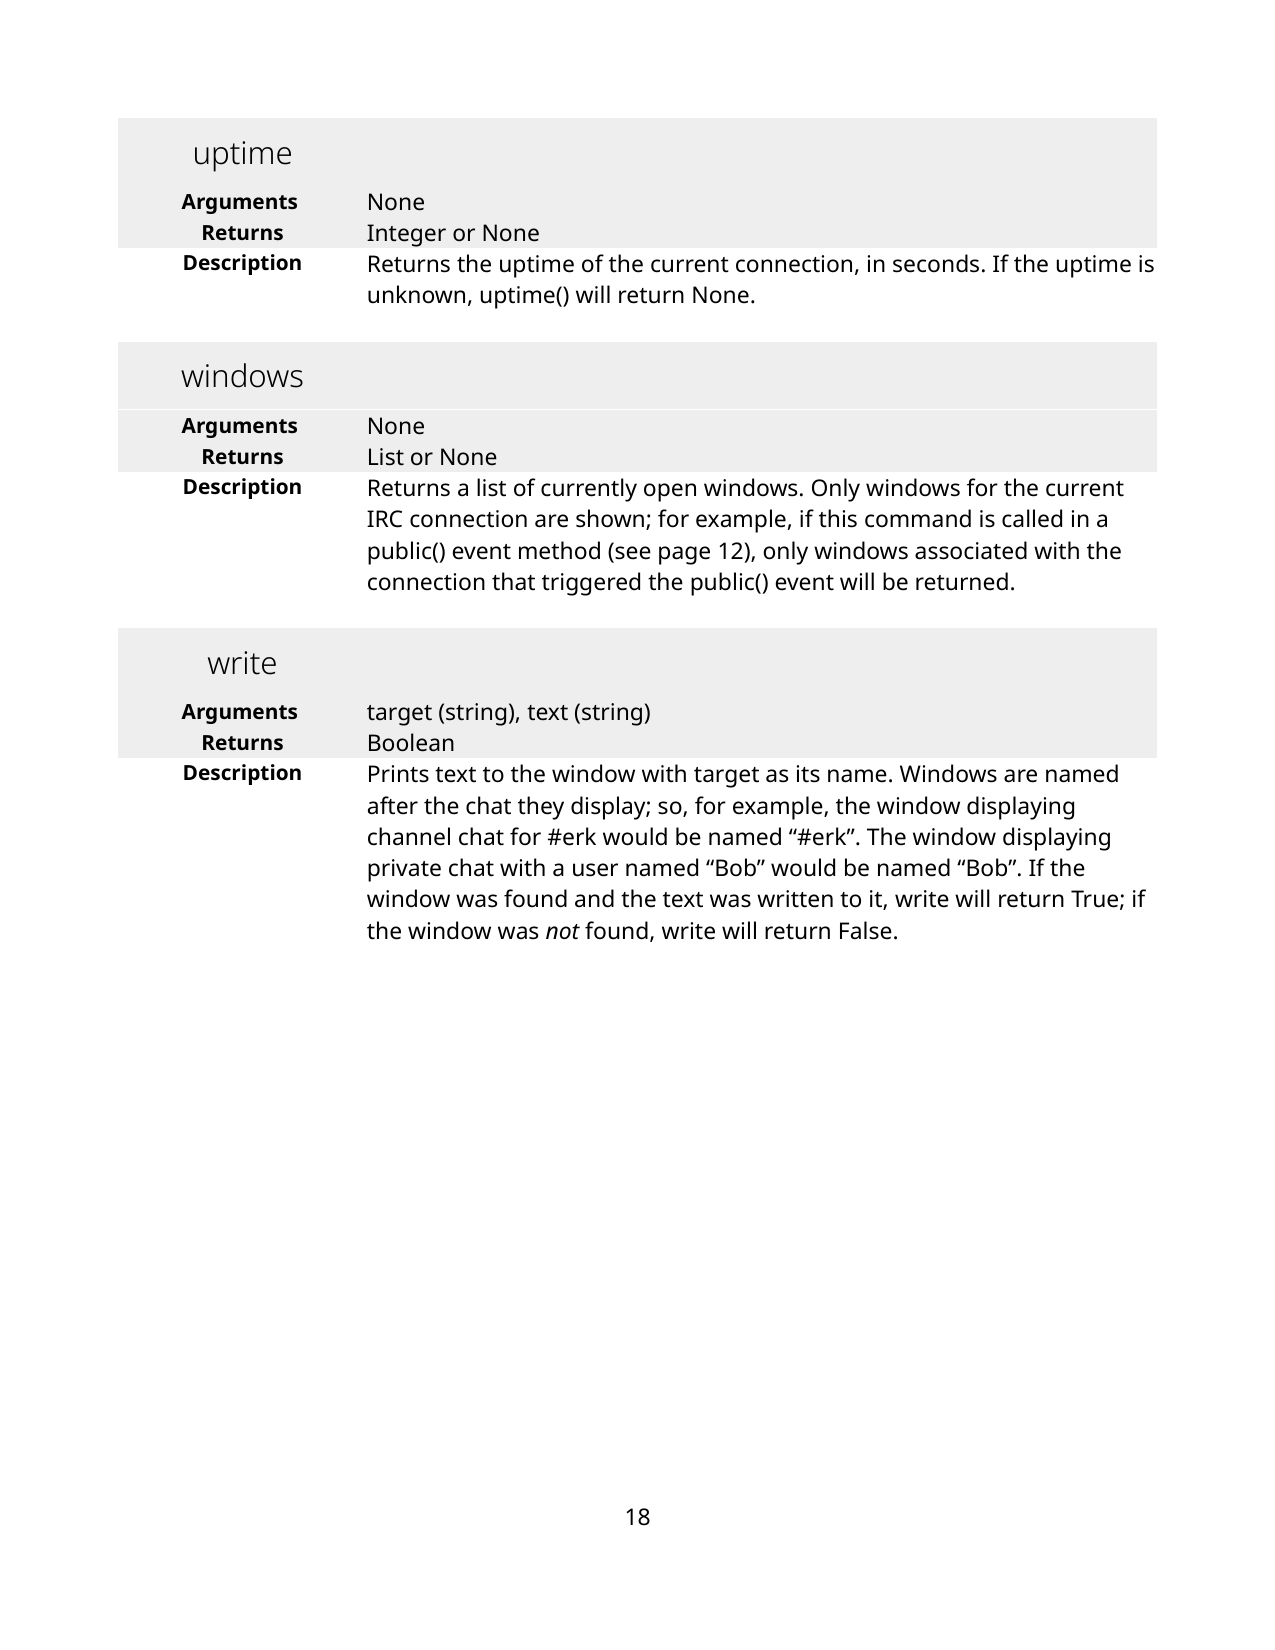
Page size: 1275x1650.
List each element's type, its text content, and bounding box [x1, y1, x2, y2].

table_header [367, 628, 1157, 696]
table_cell List or None [367, 441, 1157, 472]
table_cell Integer or None [367, 217, 1157, 248]
table_header uptime [118, 118, 367, 186]
table_cell Description [118, 759, 367, 946]
table_cell Prints text to the window with target as its name. Windows are named after the chat they display; so, for example, the window displaying channel chat for #erk would be named “#erk”. The window displaying private chat with a user named “Bob” would be named “Bob”. If the window was found and the text was written to it, write will return True; if the window was not found, write will return False. [367, 759, 1157, 946]
table_cell Arguments [118, 186, 367, 217]
table_header [367, 118, 1157, 186]
table_cell target (string), text (string) [367, 696, 1157, 727]
table_header windows [118, 342, 367, 409]
table_header [367, 342, 1157, 409]
table_cell Description [118, 248, 367, 311]
table_cell Returns the uptime of the current connection, in seconds. If the uptime is unknown, uptime() will return None. [367, 248, 1157, 311]
table_cell Returns [118, 441, 367, 472]
table_cell None [367, 186, 1157, 217]
table_cell Returns [118, 727, 367, 758]
table_header write [118, 628, 367, 696]
table_cell Description [118, 472, 367, 597]
table_cell Arguments [118, 696, 367, 727]
table_cell Boolean [367, 727, 1157, 758]
table_cell Returns [118, 217, 367, 248]
table_cell Returns a list of currently open windows. Only windows for the current IRC connection are shown; for example, if this command is called in a public() event method (see page 11), only windows associated with the connection that triggered the public() event will be returned. [367, 472, 1157, 597]
table_cell Arguments [118, 410, 367, 441]
table_cell None [367, 410, 1157, 441]
